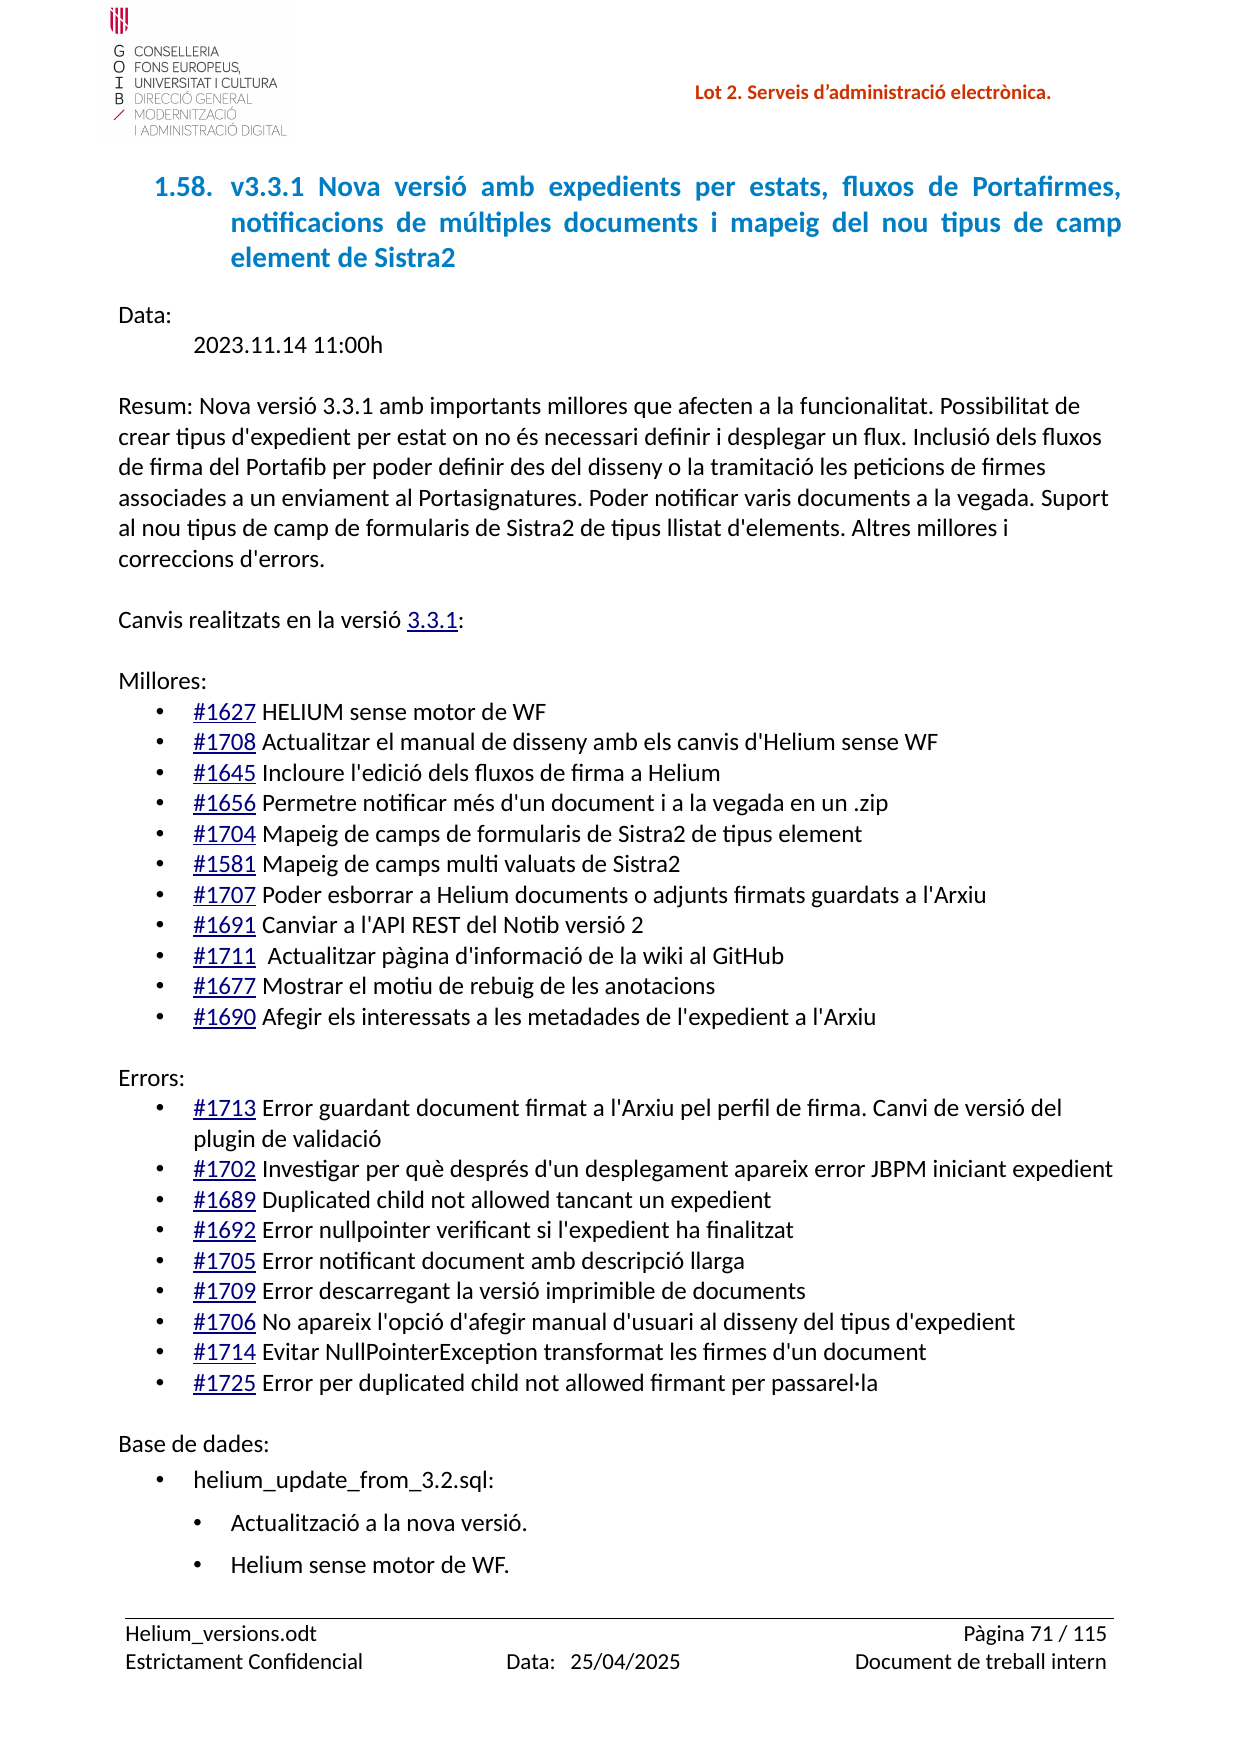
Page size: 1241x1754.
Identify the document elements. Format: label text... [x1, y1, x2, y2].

list #1691 Canviar a l'API REST del Notib versió 2 [156, 909, 1122, 940]
list Actualització a la nova versió. [193, 1507, 1122, 1537]
list #1645 Incloure l'edició dels fluxos de firma a Helium [156, 757, 1122, 787]
list helium_update_from_3.2.sql: [156, 1464, 1122, 1495]
list #1705 Error notificant document amb descripció llarga [156, 1245, 1122, 1276]
list #1690 Afegir els interessats a les metadades de l'expedient a l'Arxiu [156, 1001, 1122, 1031]
list #1677 Mostrar el motiu de rebuig de les anotacions [156, 970, 1122, 1001]
list #1689 Duplicated child not allowed tancant un expedient [156, 1184, 1122, 1214]
list #1702 Investigar per què després d'un desplegament apareix error JBPM iniciant expedient [156, 1153, 1122, 1184]
list #1692 Error nullpointer verificant si l'expedient ha finalitzat [156, 1214, 1122, 1245]
list Helium sense motor de WF. [193, 1549, 1122, 1580]
text Millores: [118, 665, 1122, 696]
list #1725 Error per duplicated child not allowed firmant per passarel·la [156, 1367, 1122, 1398]
text 2023.11.14 11:00h [118, 329, 1122, 360]
list #1707 Poder esborrar a Helium documents o adjunts firmats guardats a l'Arxiu [156, 879, 1122, 909]
subtitle v3.3.1 Nova versió amb expedients per estats, fluxos de Portafirmes, notificacions de múltiples documents i mapeig del nou tipus de camp element de Sistra2 [153, 168, 1122, 275]
text Errors: [118, 1062, 1122, 1092]
text Base de dades: [118, 1428, 1122, 1459]
list #1711 Actualitzar pàgina d'informació de la wiki al GitHub [156, 940, 1122, 970]
list #1714 Evitar NullPointerException transformat les firmes d'un document [156, 1337, 1122, 1367]
list #1704 Mapeig de camps de formularis de Sistra2 de tipus element [156, 818, 1122, 848]
list #1581 Mapeig de camps multi valuats de Sistra2 [156, 848, 1122, 879]
list #1708 Actualitzar el manual de disseny amb els canvis d'Helium sense WF [156, 726, 1122, 757]
text Resum: Nova versió 3.3.1 amb importants millores que afecten a la funcionalitat. Possibilitat de crear tipus d'expedient per estat on no és necessari definir i desplegar un flux. Inclusió dels fluxos de firma del Portafib per poder definir des del disseny o la tramitació les peticions de firmes associades a un enviament al Portasignatures. Poder notificar varis documents a la vegada. Suport al nou tipus de camp de formularis de Sistra2 de tipus llistat d'elements. Altres millores i correccions d'errors. [118, 390, 1122, 573]
list #1656 Permetre notificar més d'un document i a la vegada en un .zip [156, 787, 1122, 818]
text Canvis realitzats en la versió 3.3.1: [118, 604, 1122, 634]
list #1709 Error descarregant la versió imprimible de documents [156, 1276, 1122, 1306]
list #1627 HELIUM sense motor de WF [156, 696, 1122, 726]
text Data: [118, 299, 1122, 329]
list #1706 No apareix l'opció d'afegir manual d'usuari al disseny del tipus d'expedient [156, 1306, 1122, 1337]
picture [100, 0, 297, 144]
list #1713 Error guardant document firmat a l'Arxiu pel perfil de firma. Canvi de versió del plugin de validació [156, 1092, 1122, 1153]
